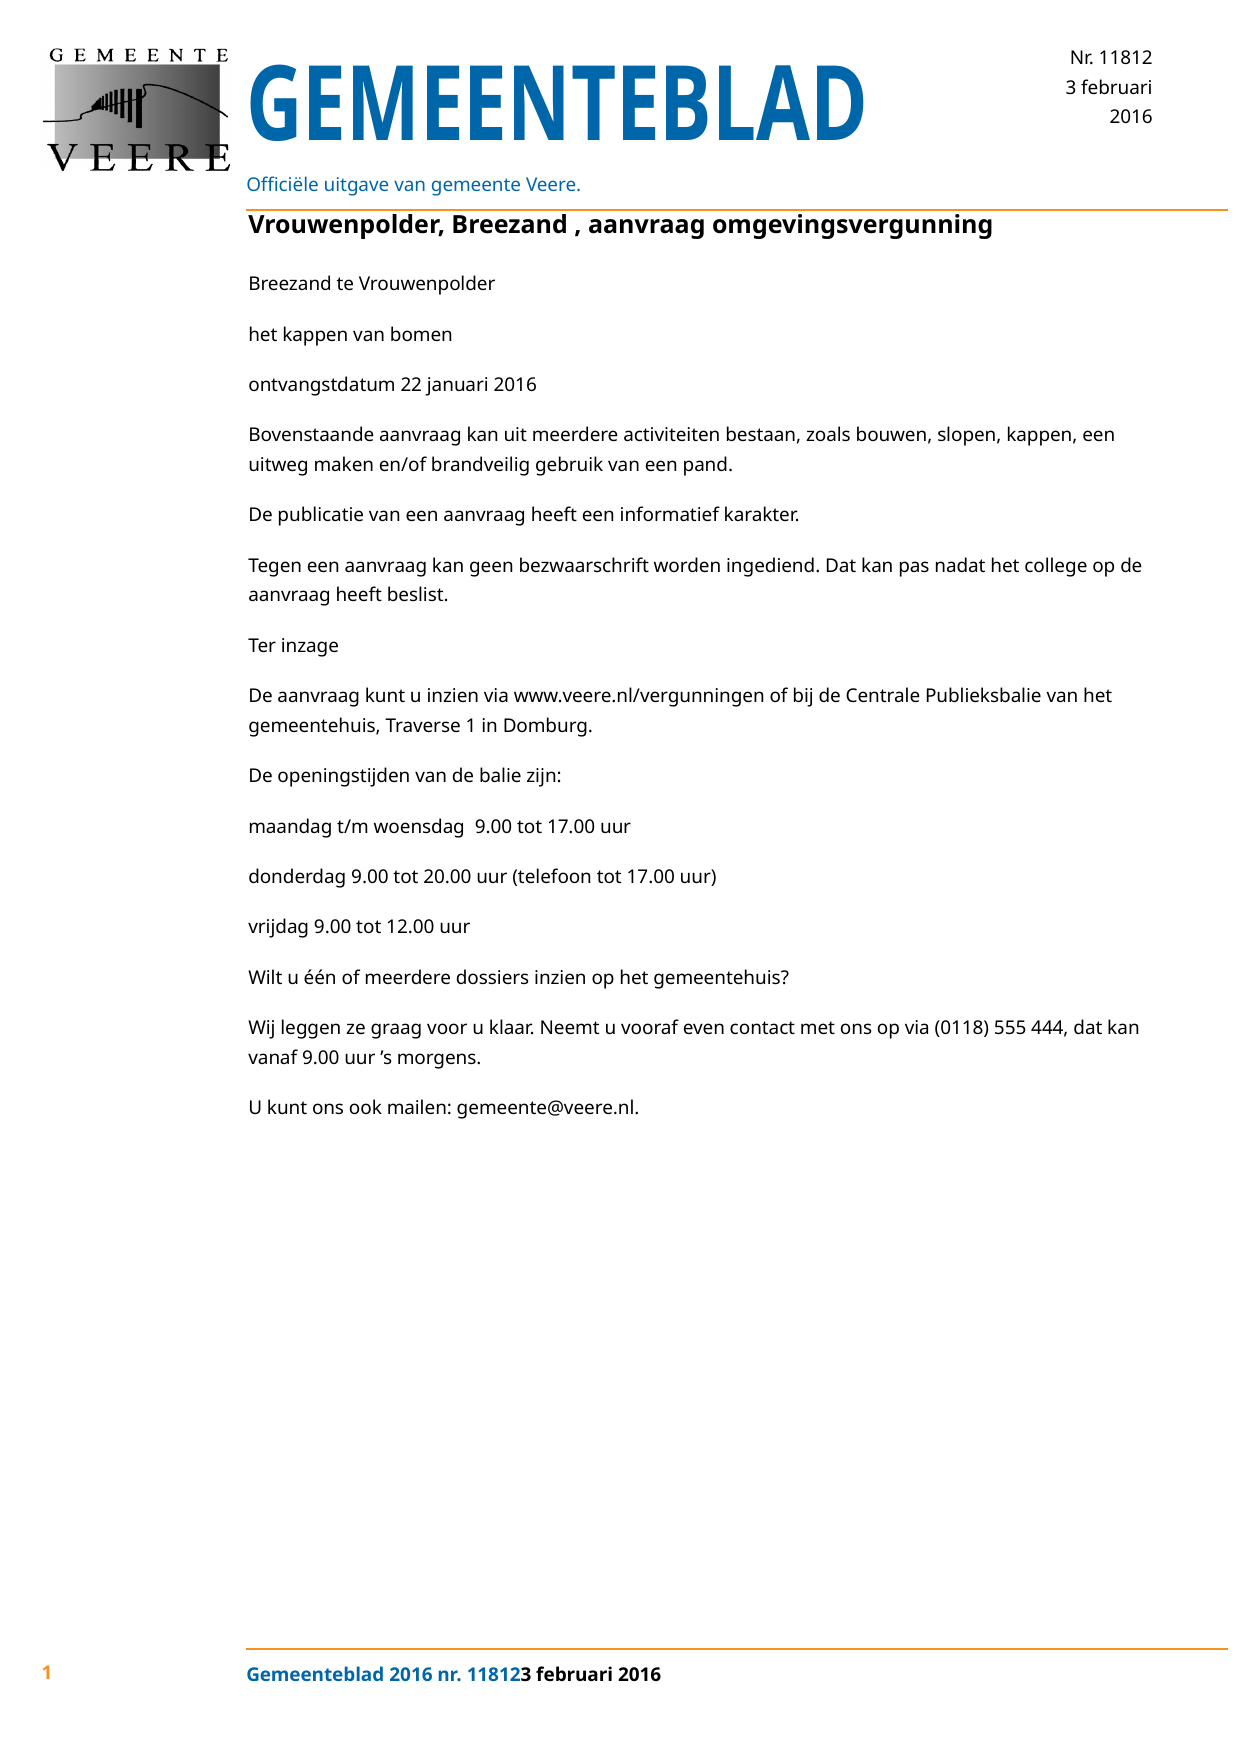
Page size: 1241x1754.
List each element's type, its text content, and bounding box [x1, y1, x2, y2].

text Tegen een aanvraag kan geen bezwaarschrift worden ingediend. Dat kan pas nadat het college op de aanvraag heeft beslist. [248, 552, 1152, 607]
text Ter inzage [248, 632, 1152, 658]
text Breezand te Vrouwenpolder [248, 270, 1152, 296]
text maandag t/m woensdag 9.00 tot 17.00 uur [248, 813, 1152, 838]
text U kunt ons ook mailen: gemeente@veere.nl. [248, 1094, 1152, 1120]
text het kappen van bomen [248, 321, 1152, 346]
text Wilt u één of meerdere dossiers inzien op het gemeentehuis? [248, 964, 1152, 990]
text Vrouwenpolder, Breezand , aanvraag omgevingsvergunning [248, 211, 1152, 241]
text donderdag 9.00 tot 20.00 uur (telefoon tot 17.00 uur) [248, 863, 1152, 889]
text De publicatie van een aanvraag heeft een informatief karakter. [248, 502, 1152, 527]
text Bovenstaande aanvraag kan uit meerdere activiteiten bestaan, zoals bouwen, slopen, kappen, een uitweg maken en/of brandveilig gebruik van een pand. [248, 422, 1152, 477]
text De openingstijden van de balie zijn: [248, 762, 1152, 788]
text De aanvraag kunt u inzien via www.veere.nl/vergunningen of bij de Centrale Publieksbalie van het gemeentehuis, Traverse 1 in Domburg. [248, 682, 1152, 738]
text Wij leggen ze graag voor u klaar. Neemt u vooraf even contact met ons op via (0118) 555 444, dat kan vanaf 9.00 uur ’s morgens. [248, 1014, 1152, 1070]
text vrijdag 9.00 tot 12.00 uur [248, 914, 1152, 939]
picture [41, 47, 231, 172]
text ontvangstdatum 22 januari 2016 [248, 371, 1152, 397]
